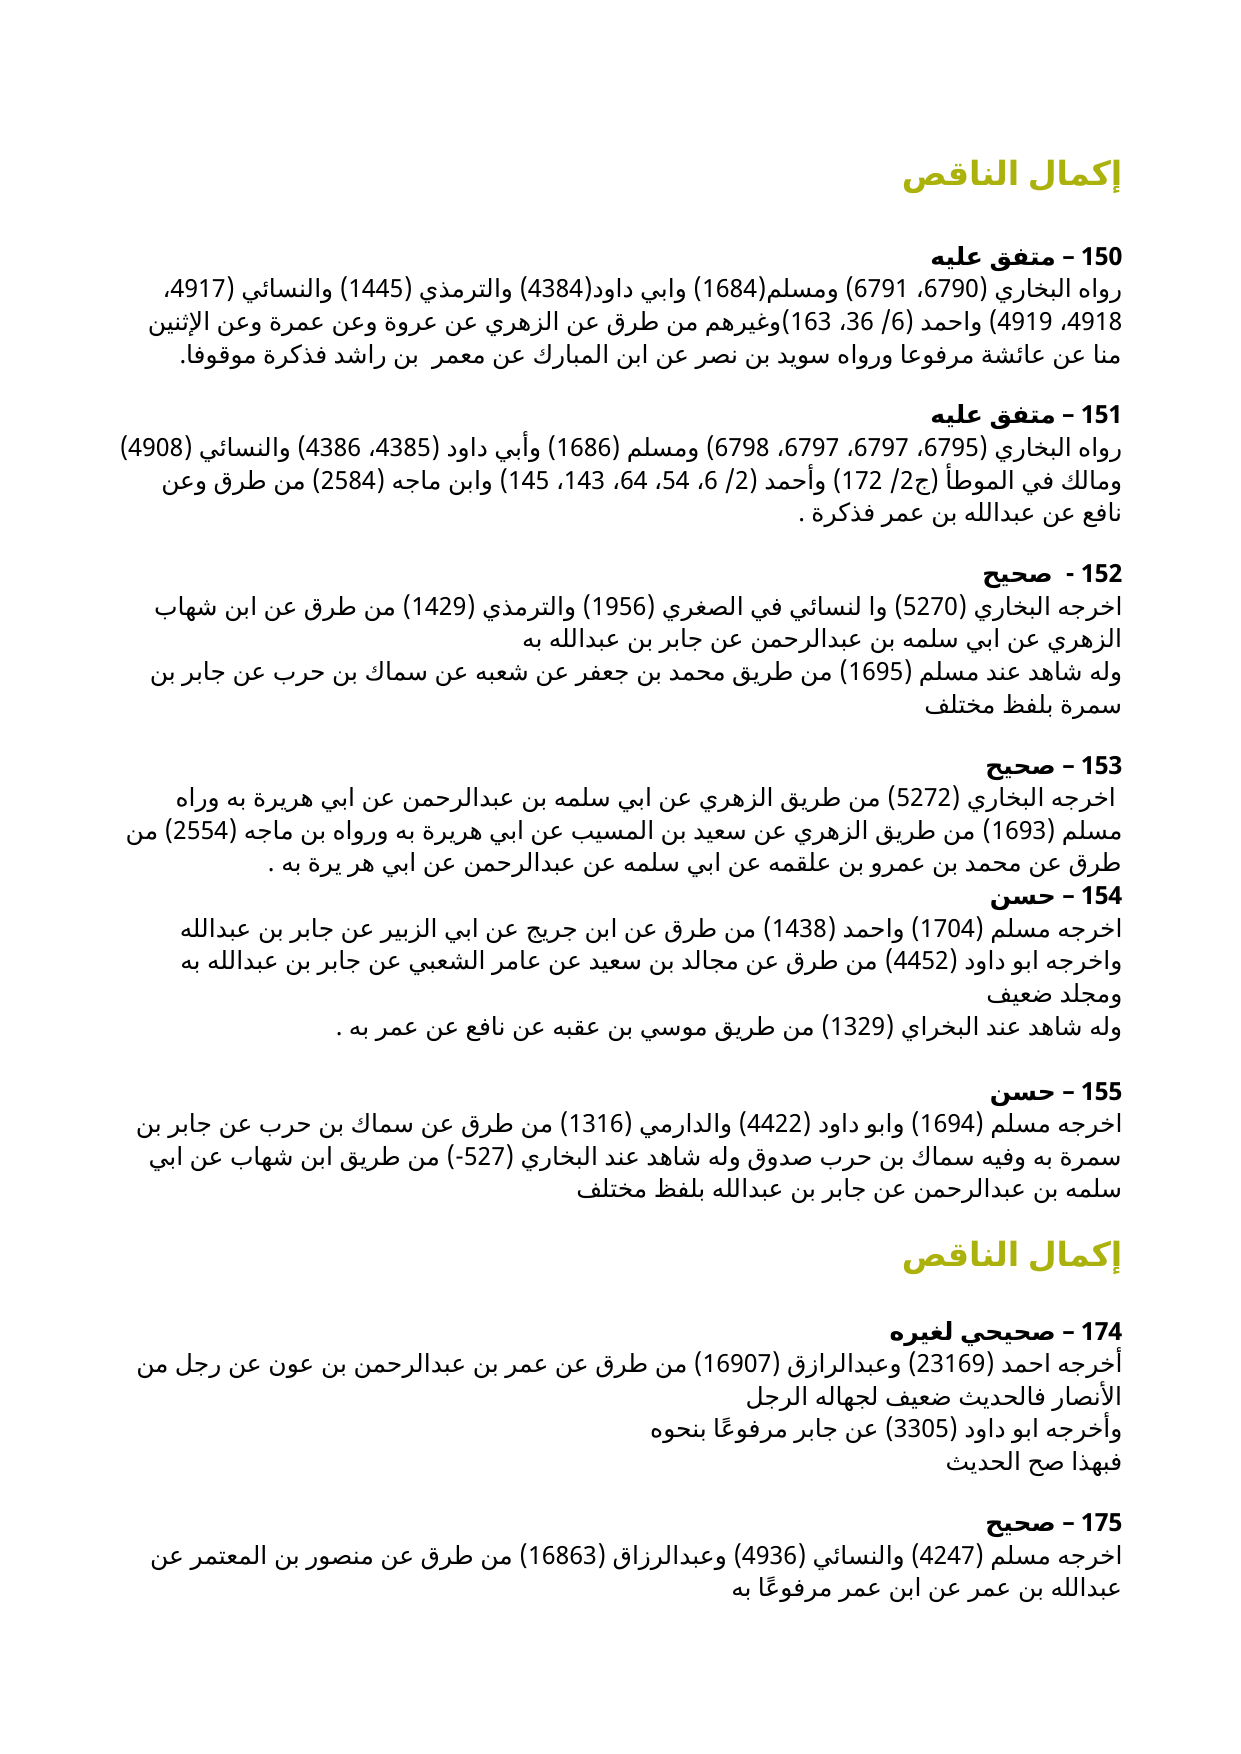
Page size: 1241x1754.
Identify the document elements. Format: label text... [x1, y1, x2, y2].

text أخرجه احمد (23169) وعبدالرازق (16907) من طرق عن عمر بن عبدالرحمن بن عون عن رجل من الأنصار فالحديث ضعيف لجهاله الرجل [118, 1350, 1122, 1416]
text رواه البخاري (6795، 6797، 6797، 6798) ومسلم (1686) وأبي داود (4385، 4386) والنسائي (4908) ومالك في الموطأ (ج2/ 172) وأحمد (2/ 6، 54، 64، 143، 145) وابن ماجه (2584) من طرق وعن نافع عن عبدالله بن عمر فذكرة . [118, 434, 1122, 532]
text فبهذا صح الحديث [118, 1448, 1122, 1481]
text 152 - صحيح [118, 560, 1122, 593]
text اخرجه البخاري (5272) من طريق الزهري عن ابي سلمه بن عبدالرحمن عن ابي هريرة به وراه مسلم (1693) من طريق الزهري عن سعيد بن المسيب عن ابي هريرة به ورواه بن ماجه (2554) من طرق عن محمد بن عمرو بن علقمه عن ابي سلمه عن عبدالرحمن عن ابي هر يرة به . [118, 784, 1122, 882]
text اخرجه مسلم (1704) واحمد (1438) من طرق عن ابن جريج عن ابي الزبير عن جابر بن عبدالله واخرجه ابو داود (4452) من طرق عن مجالد بن سعيد عن عامر الشعبي عن جابر بن عبدالله به ومجلد ضعيف [118, 915, 1122, 1012]
text 153 – صحيح [118, 752, 1122, 784]
text إكمال الناقص [118, 156, 1122, 199]
text 150 – متفق عليه [118, 243, 1122, 275]
text وله شاهد عند مسلم (1695) من طريق محمد بن جعفر عن شعبه عن سماك بن حرب عن جابر بن سمرة بلفظ مختلف [118, 658, 1122, 723]
text 154 – حسن [118, 882, 1122, 915]
text 174 – صحيحي لغيره [118, 1318, 1122, 1350]
text 151 – متفق عليه [118, 402, 1122, 434]
text اخرجه البخاري (5270) وا لنسائي في الصغري (1956) والترمذي (1429) من طرق عن ابن شهاب الزهري عن ابي سلمه بن عبدالرحمن عن جابر بن عبدالله به [118, 593, 1122, 658]
text رواه البخاري (6790، 6791) ومسلم(1684) وابي داود(4384) والترمذي (1445) والنسائي (4917، 4918، 4919) واحمد (6/ 36، 163)وغيرهم من طرق عن الزهري عن عروة وعن عمرة وعن الإثنين منا عن عائشة مرفوعا ورواه سويد بن نصر عن ابن المبارك عن معمر بن راشد فذكرة موقوفا. [118, 275, 1122, 373]
text وله شاهد عند البخراي (1329) من طريق موسي بن عقبه عن نافع عن عمر به . [118, 1012, 1122, 1045]
text 155 – حسن [118, 1078, 1122, 1110]
text 175 – صحيح [118, 1509, 1122, 1542]
text اخرجه مسلم (4247) والنسائي (4936) وعبدالرزاق (16863) من طرق عن منصور بن المعتمر عن عبدالله بن عمر عن ابن عمر مرفوعًا به [118, 1542, 1122, 1607]
text وأخرجه ابو داود (3305) عن جابر مرفوعًا بنحوه [118, 1416, 1122, 1448]
text اخرجه مسلم (1694) وابو داود (4422) والدارمي (1316) من طرق عن سماك بن حرب عن جابر بن سمرة به وفيه سماك بن حرب صدوق وله شاهد عند البخاري (527-) من طريق ابن شهاب عن ابي سلمه بن عبدالرحمن عن جابر بن عبدالله بلفظ مختلف [118, 1110, 1122, 1208]
text إكمال الناقص [118, 1236, 1122, 1280]
